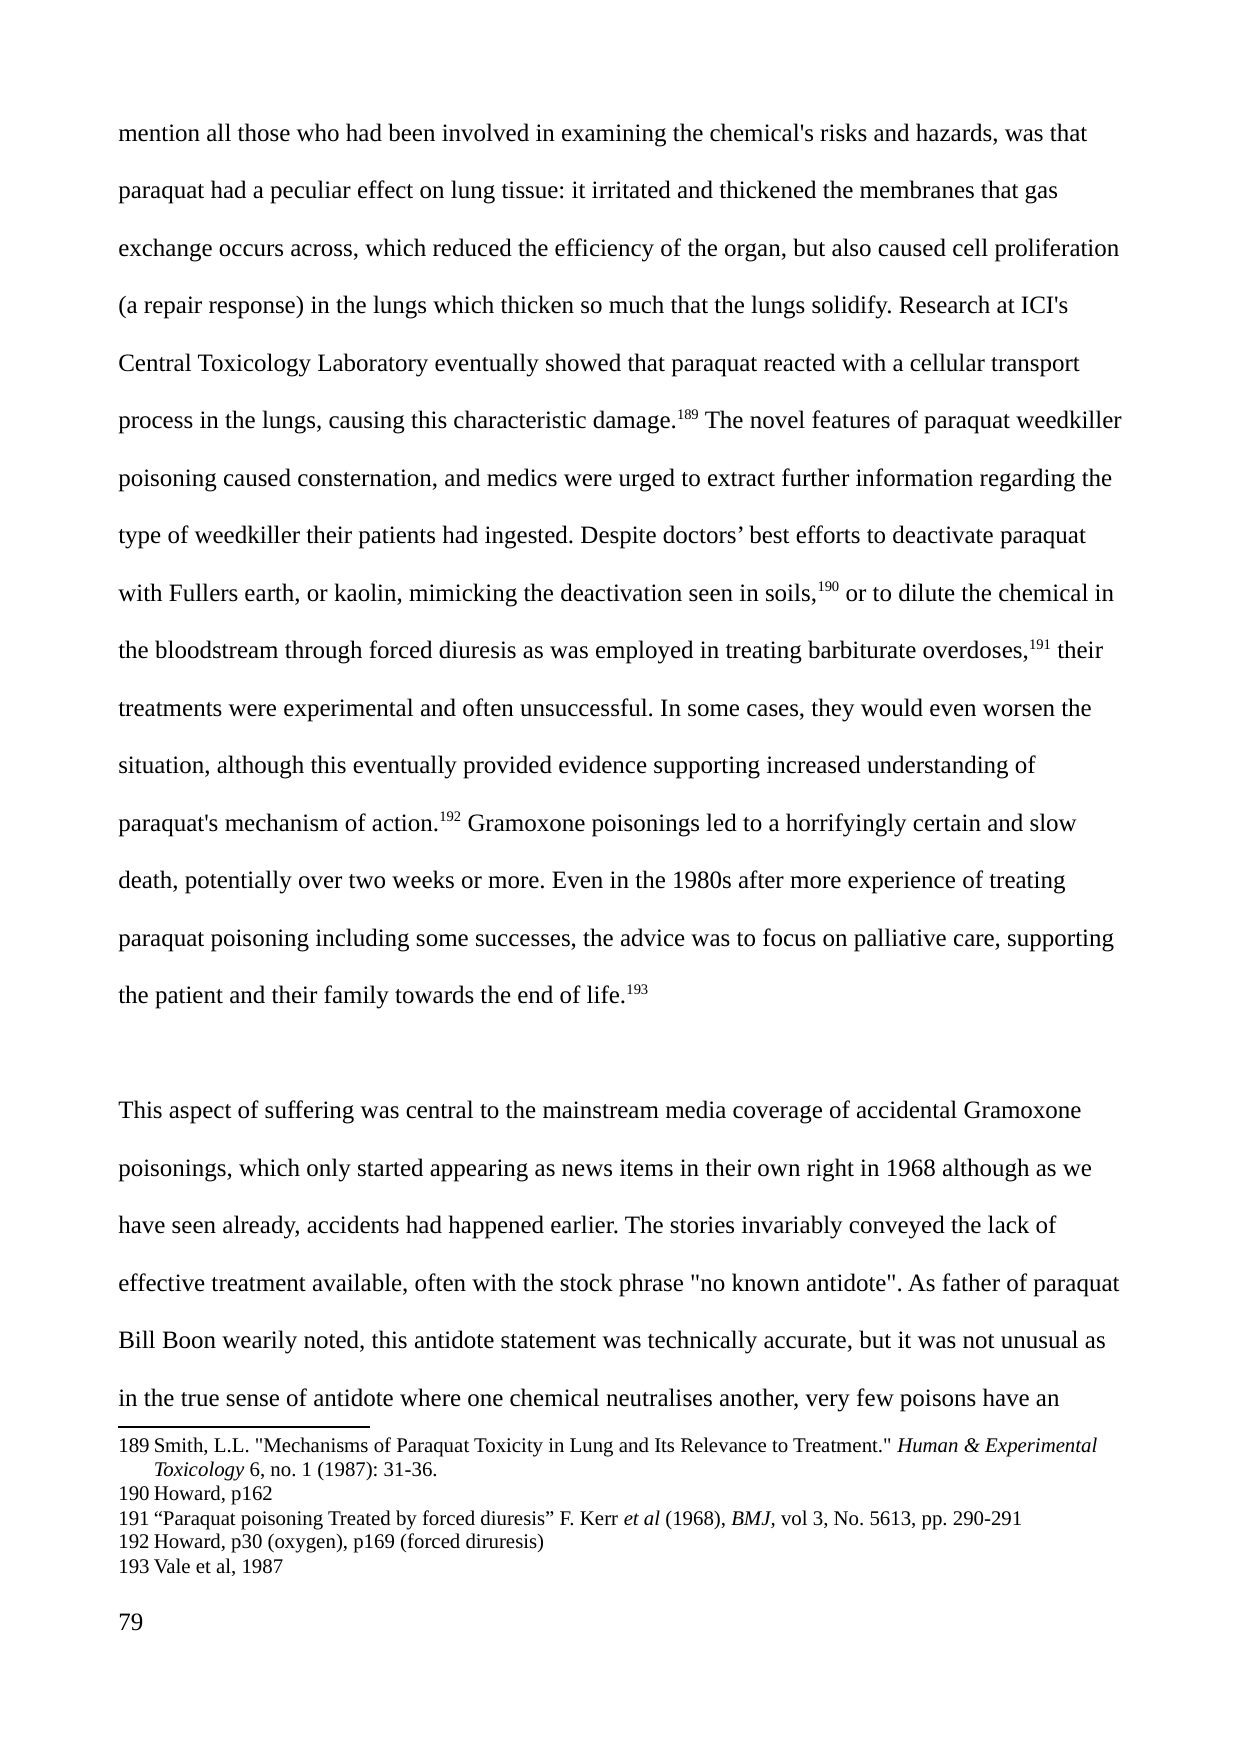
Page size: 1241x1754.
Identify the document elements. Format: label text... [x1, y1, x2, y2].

text “Paraquat poisoning Treated by forced diuresis” F. Kerr et al (1968), BMJ, vol 3, No. 5613, pp. 290-291 [118, 1505, 1122, 1529]
text Vale et al, 1987 [118, 1553, 1122, 1578]
text Howard, p162 [118, 1481, 1122, 1505]
text Smith, L.L. "Mechanisms of Paraquat Toxicity in Lung and Its Relevance to Treatment." Human & Experimental Toxicology 6, no. 1 (1987): 31-36. [118, 1433, 1122, 1481]
text mention all those who had been involved in examining the chemical's risks and hazards, was that paraquat had a peculiar effect on lung tissue: it irritated and thickened the membranes that gas exchange occurs across, which reduced the efficiency of the organ, but also caused cell proliferation (a repair response) in the lungs which thicken so much that the lungs solidify. Research at ICI's Central Toxicology Laboratory eventually showed that paraquat reacted with a cellular transport process in the lungs, causing this characteristic damage. The novel features of paraquat weedkiller poisoning caused consternation, and medics were urged to extract further information regarding the type of weedkiller their patients had ingested. Despite doctors’ best efforts to deactivate paraquat with Fullers earth, or kaolin, mimicking the deactivation seen in soils, or to dilute the chemical in the bloodstream through forced diuresis as was employed in treating barbiturate overdoses, their treatments were experimental and often unsuccessful. In some cases, they would even worsen the situation, although this eventually provided evidence supporting increased understanding of paraquat's mechanism of action. Gramoxone poisonings led to a horrifyingly certain and slow death, potentially over two weeks or more. Even in the 1980s after more experience of treating paraquat poisoning including some successes, the advice was to focus on palliative care, supporting the patient and their family towards the end of life. [118, 118, 1122, 1009]
text This aspect of suffering was central to the mainstream media coverage of accidental Gramoxone poisonings, which only started appearing as news items in their own right in 1968 although as we have seen already, accidents had happened earlier. The stories invariably conveyed the lack of effective treatment available, often with the stock phrase "no known antidote". As father of paraquat Bill Boon wearily noted, this antidote statement was technically accurate, but it was not unusual as in the true sense of antidote where one chemical neutralises another, very few poisons have an [118, 1096, 1122, 1412]
text Howard, p30 (oxygen), p169 (forced diruresis) [118, 1529, 1122, 1553]
